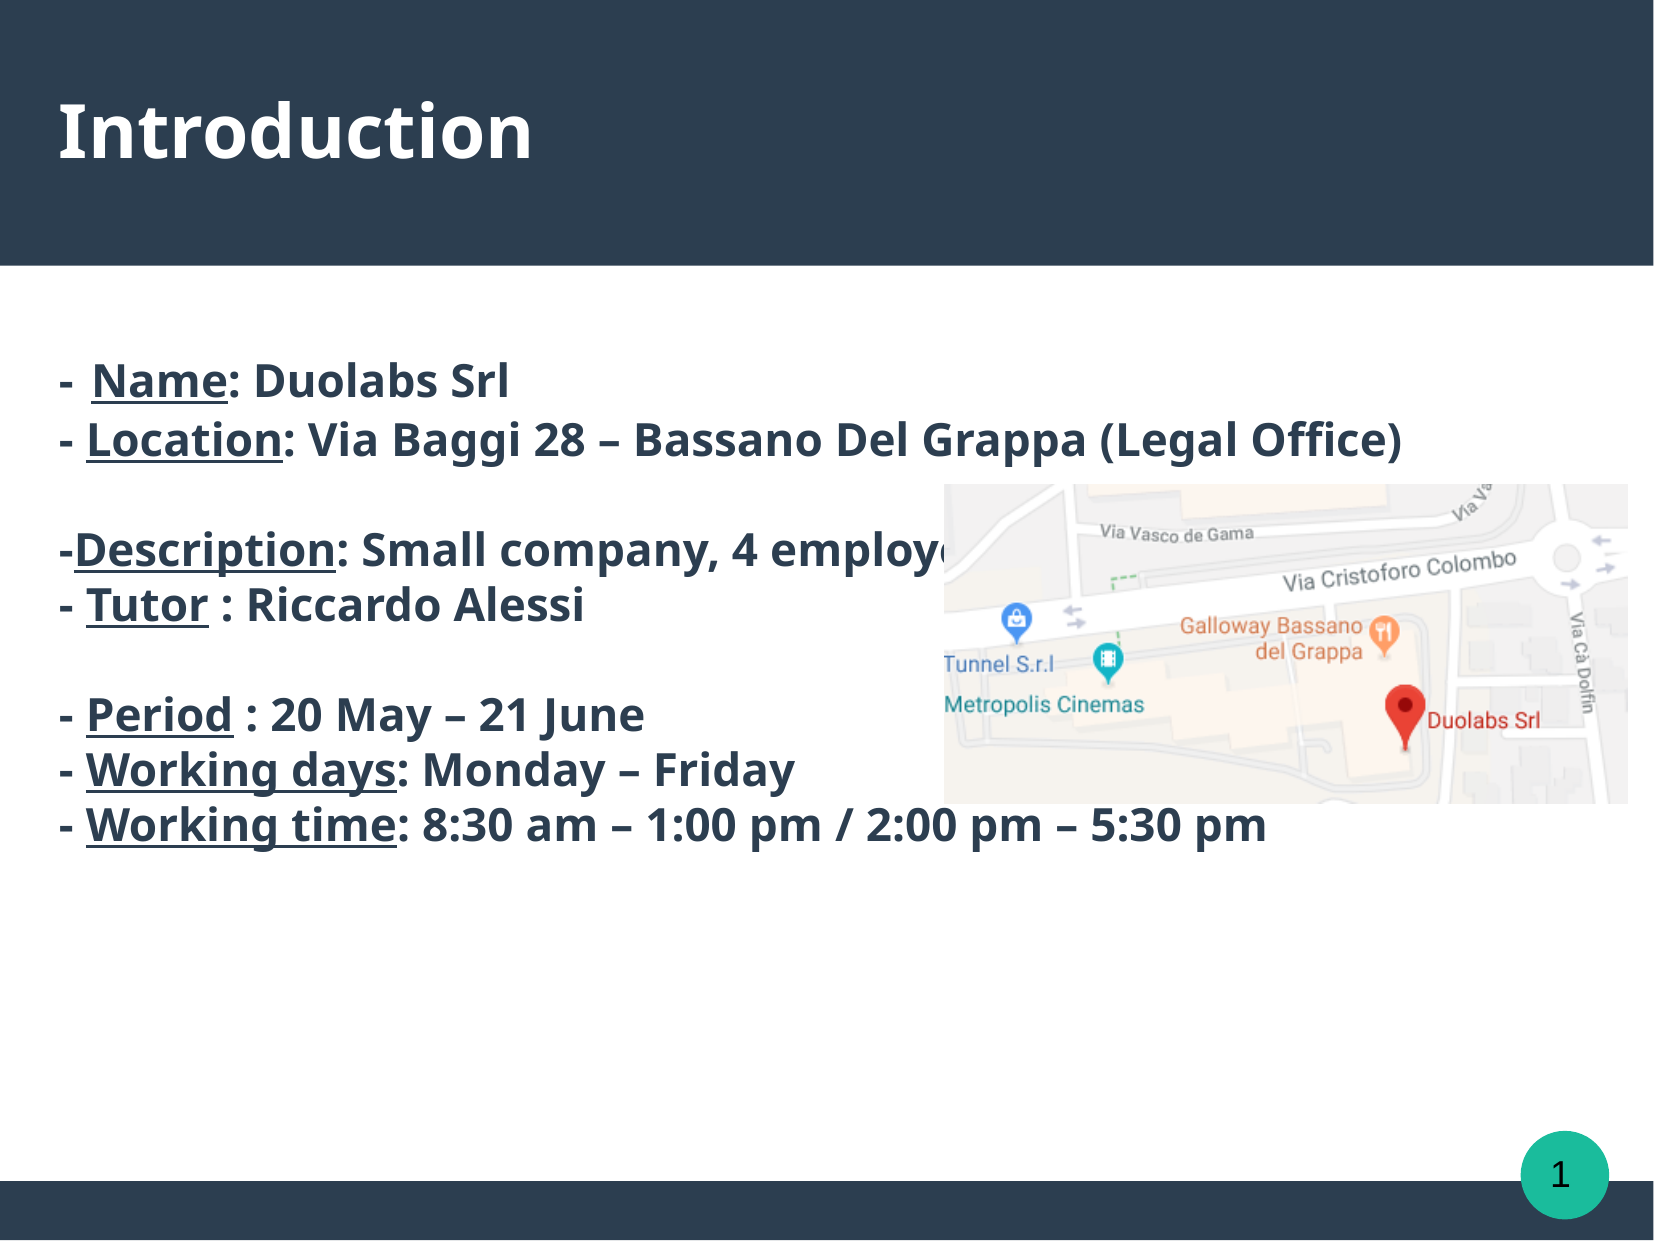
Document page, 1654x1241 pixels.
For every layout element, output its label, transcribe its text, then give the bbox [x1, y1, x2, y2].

text_box 1 [1535, 1145, 1654, 1203]
text_box - Name: Duolabs Srl - Location: Via Baggi 28 – Bassano Del Grappa (Legal Office) -Description: Small company, 4 employees - Tutor : Riccardo Alessi - Period : 20 May – 21 June - Working days: Monday – Friday - Working time: 8:30 am – 1:00 pm / 2:00 pm – 5:30 pm [58, 330, 1595, 1158]
text_box Introduction [58, 49, 1595, 207]
picture [944, 484, 1628, 804]
